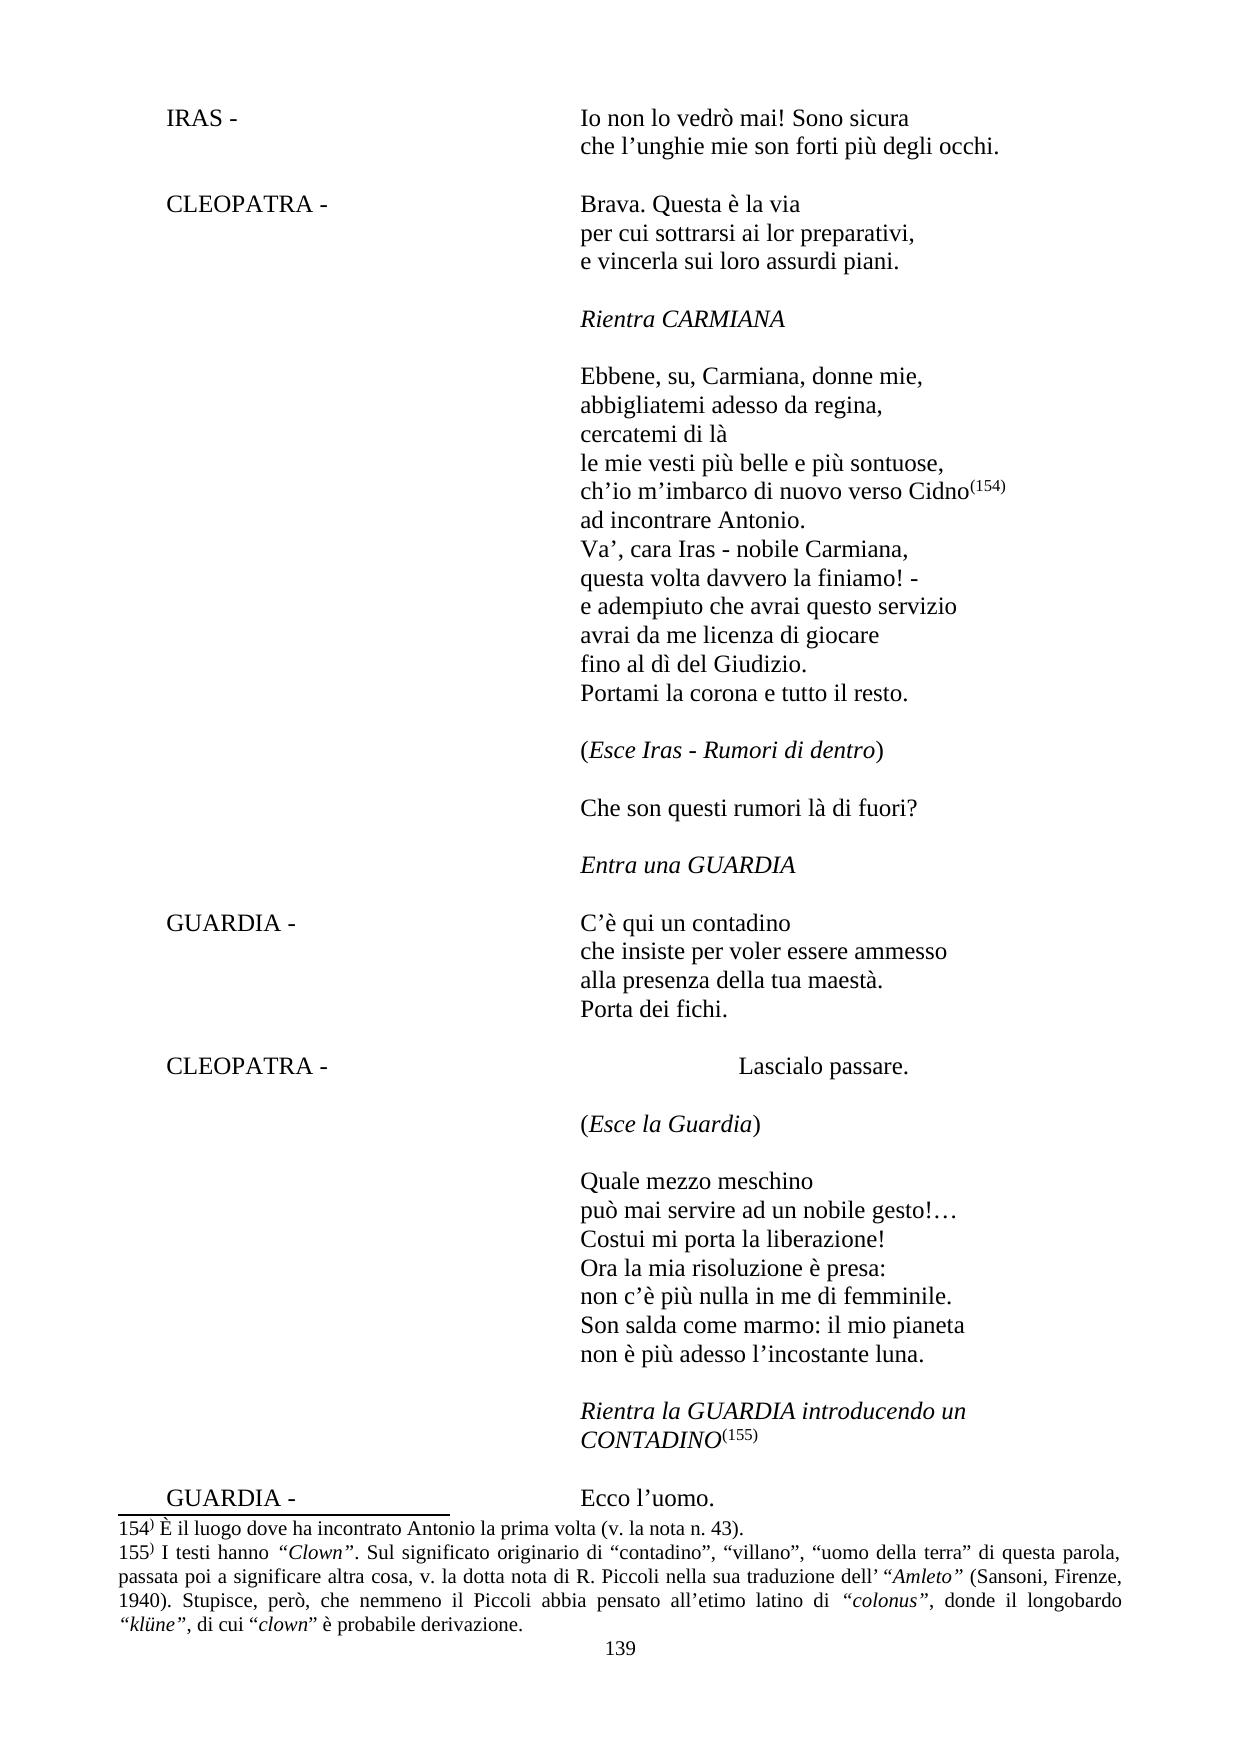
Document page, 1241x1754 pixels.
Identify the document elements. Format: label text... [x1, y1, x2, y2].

table_cell CLEOPATRA - [159, 1051, 573, 1109]
table_cell [159, 1396, 573, 1483]
table_cell [573, 74, 1082, 103]
table_cell [159, 793, 573, 850]
table_cell Rientra la GUARDIA introducendo un CONTADINO() [573, 1396, 1082, 1483]
table_cell Quale mezzo meschino può mai servire ad un nobile gesto!… Costui mi porta la liberazione! Ora la mia risoluzione è presa: non c’è più nulla in me di femminile. Son salda come marmo: il mio pianeta non è più adesso l’incostante luna. [573, 1166, 1082, 1396]
table_cell Ecco l’uomo. [573, 1483, 1082, 1511]
table_cell Entra una GUARDIA [573, 850, 1082, 908]
table_cell Brava. Questa è la via per cui sottrarsi ai lor preparativi, e vincerla sui loro assurdi piani. [573, 189, 1082, 304]
table_cell [159, 74, 573, 103]
table_cell [159, 304, 573, 361]
table_cell [159, 361, 573, 735]
table_cell Lascialo passare. [573, 1051, 1082, 1109]
table_cell C’è qui un contadino che insiste per voler essere ammesso alla presenza della tua maestà. Porta dei fichi. [573, 908, 1082, 1051]
table_cell (Esce Iras - Rumori di dentro) [573, 735, 1082, 793]
table_cell [159, 850, 573, 908]
table_cell [159, 735, 573, 793]
table_cell GUARDIA - [159, 1483, 573, 1511]
table_cell [159, 1166, 573, 1396]
table_cell Che son questi rumori là di fuori? [573, 793, 1082, 850]
table_cell [159, 1109, 573, 1166]
table_cell GUARDIA - [159, 908, 573, 1051]
table_cell (Esce la Guardia) [573, 1109, 1082, 1166]
table_cell Rientra CARMIANA [573, 304, 1082, 361]
table_cell CLEOPATRA - [159, 189, 573, 304]
table_cell Io non lo vedrò mai! Sono sicura che l’unghie mie son forti più degli occhi. [573, 103, 1082, 189]
table_cell IRAS - [159, 103, 573, 189]
table_cell Ebbene, su, Carmiana, donne mie, abbigliatemi adesso da regina, cercatemi di là le mie vesti più belle e più sontuose, ch’io m’imbarco di nuovo verso Cidno() ad incontrare Antonio. Va’, cara Iras - nobile Carmiana, questa volta davvero la finiamo! - e adempiuto che avrai questo servizio avrai da me licenza di giocare fino al dì del Giudizio. Portami la corona e tutto il resto. [573, 361, 1082, 735]
